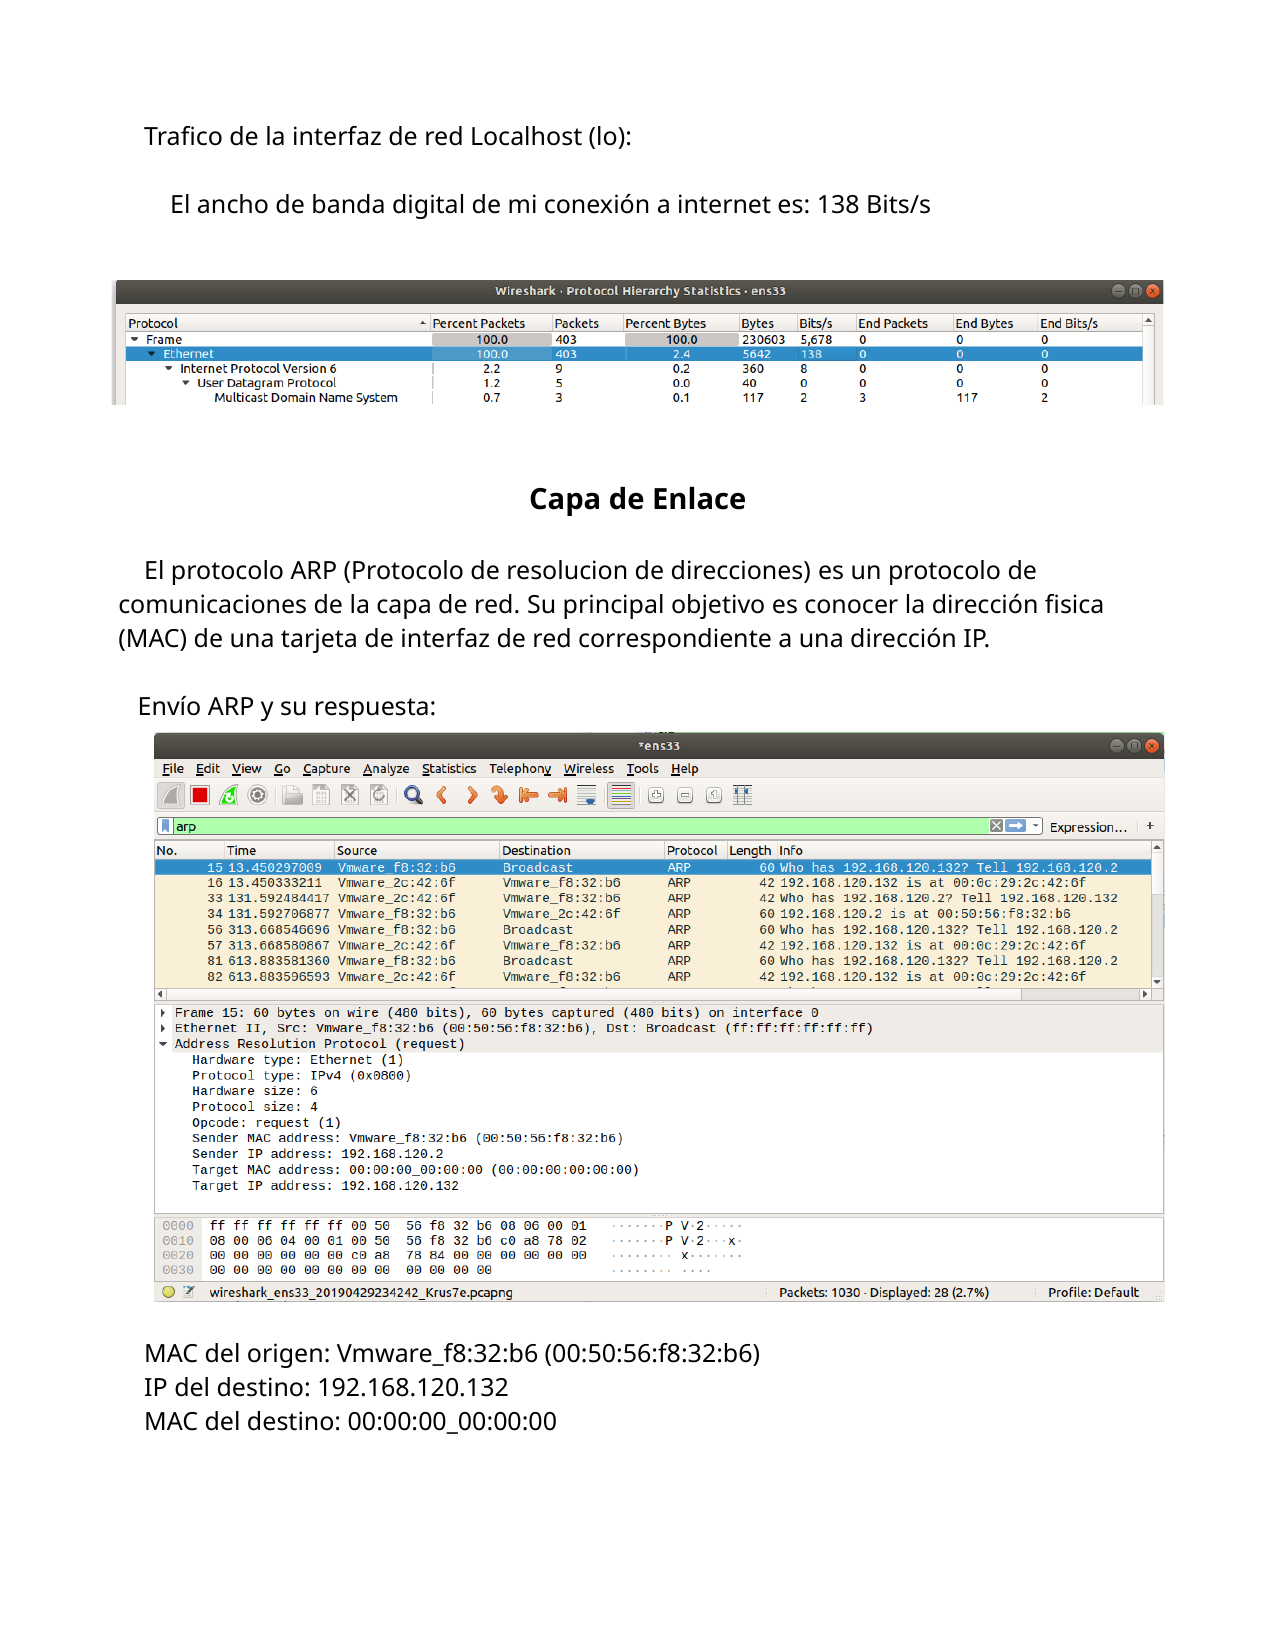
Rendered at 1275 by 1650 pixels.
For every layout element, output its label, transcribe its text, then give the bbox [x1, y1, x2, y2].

picture [154, 732, 1165, 1302]
text Envío ARP y su respuesta: [118, 688, 1157, 723]
text Capa de Enlace [118, 478, 1157, 518]
text El protocolo ARP (Protocolo de resolucion de direcciones) es un protocolo de comunicaciones de la capa de red. Su principal objetivo es conocer la dirección fisica (MAC) de una tarjeta de interfaz de red correspondiente a una dirección IP. [118, 552, 1157, 654]
picture [111, 280, 1164, 314]
text MAC del destino: 00:00:00_00:00:00 [118, 1404, 1157, 1438]
text Trafico de la interfaz de red Localhost (lo): [118, 118, 1157, 152]
text IP del destino: 192.168.120.132 [118, 1370, 1157, 1404]
text El ancho de banda digital de mi conexión a internet es: 138 Bits/s [118, 186, 1157, 220]
text MAC del origen: Vmware_f8:32:b6 (00:50:56:f8:32:b6) [118, 1336, 1157, 1370]
